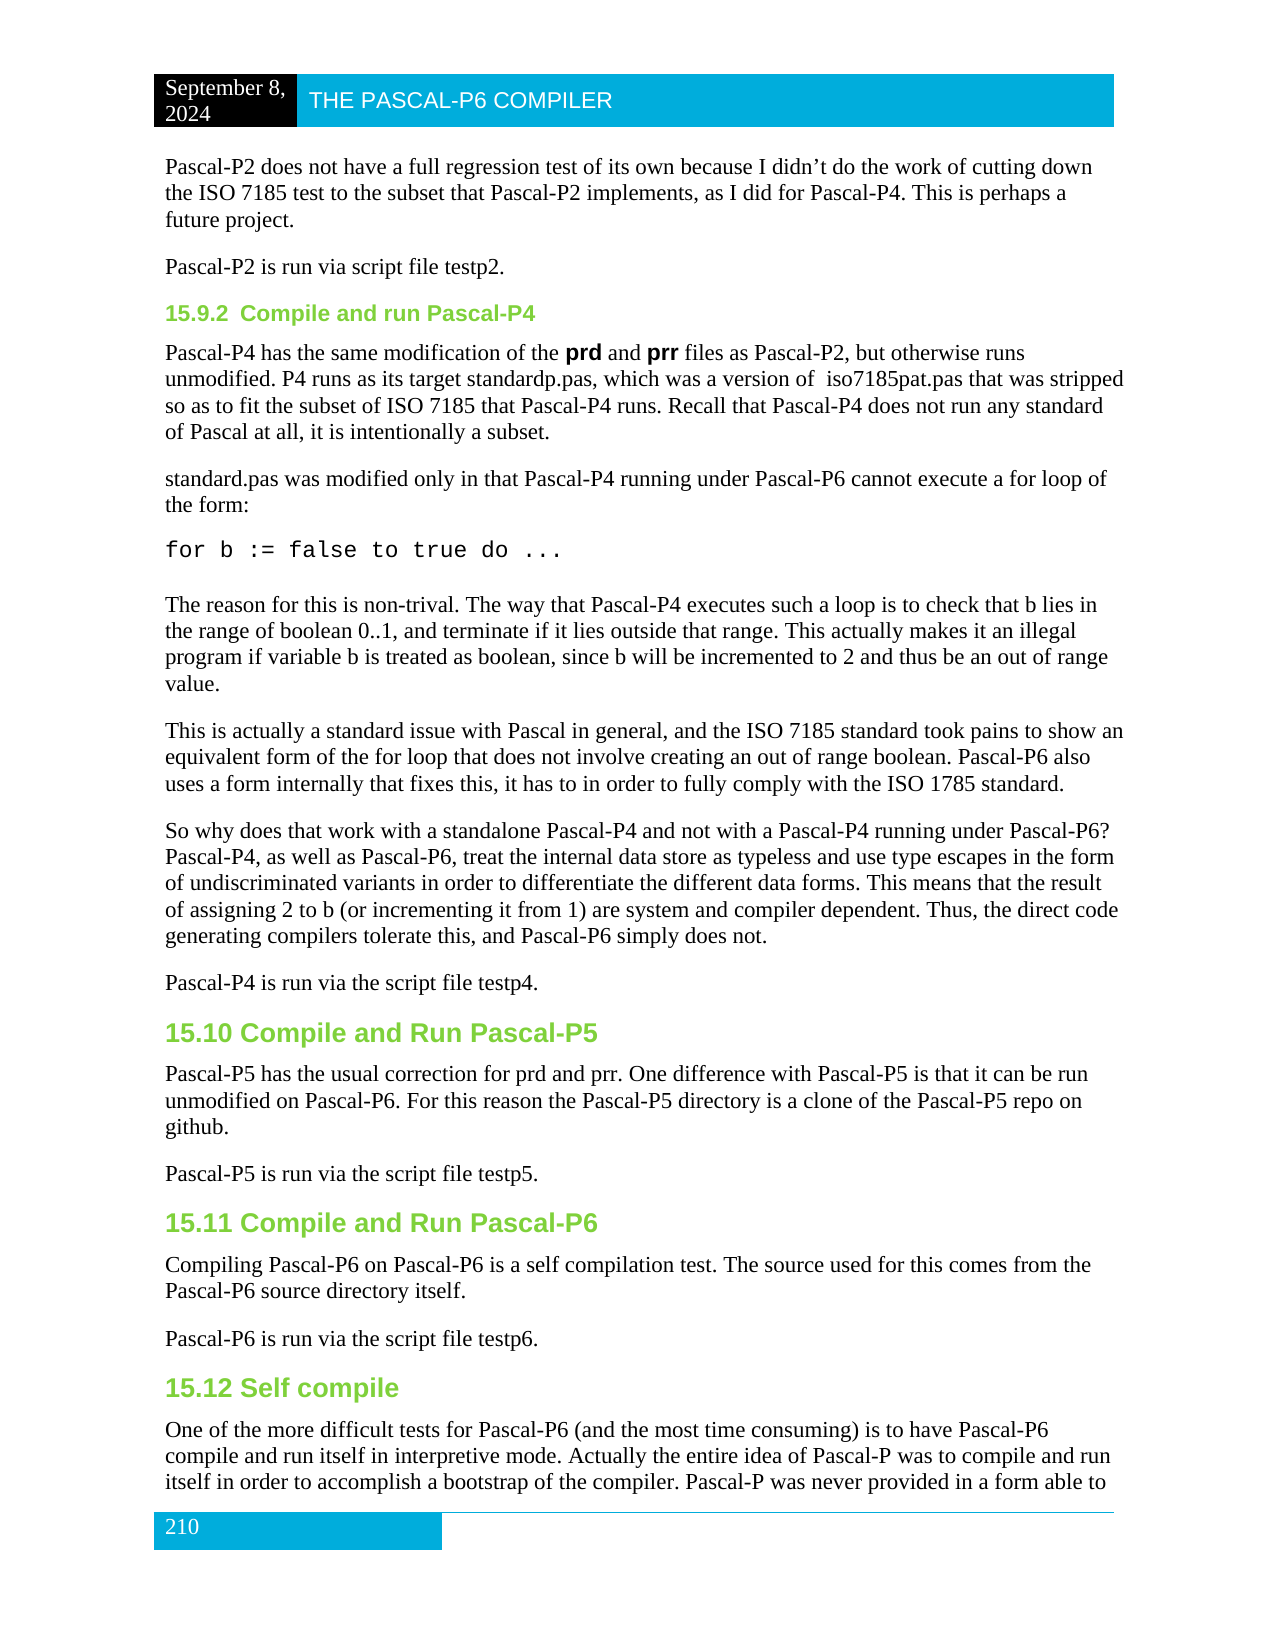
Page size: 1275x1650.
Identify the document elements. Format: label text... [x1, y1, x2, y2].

subtitle Compile and run Pascal-P4 [165, 300, 1125, 326]
subtitle Self compile [165, 1372, 1125, 1403]
text Pascal-P5 is run via the script file testp5. [165, 1160, 1125, 1187]
text Pascal-P5 has the usual correction for prd and prr. One difference with Pascal-P5 is that it can be run unmodified on Pascal-P6. For this reason the Pascal-P5 directory is a clone of the Pascal-P5 repo on github. [165, 1060, 1125, 1139]
text Pascal-P6 is run via the script file testp6. [165, 1325, 1125, 1351]
text Pascal-P4 has the same modification of the prd and prr files as Pascal-P2, but otherwise runs unmodified. P4 runs as its target standardp.pas, which was a version of iso7185pat.pas that was stripped so as to fit the subset of ISO 7185 that Pascal-P4 runs. Recall that Pascal-P4 does not run any standard of Pascal at all, it is intentionally a subset. [165, 339, 1125, 444]
text Pascal-P4 is run via the script file testp4. [165, 969, 1125, 996]
text Pascal-P2 is run via script file testp2. [165, 253, 1125, 279]
text for b := false to true do ... [165, 539, 1125, 565]
text The reason for this is non-trival. The way that Pascal-P4 executes such a loop is to check that b lies in the range of boolean 0..1, and terminate if it lies outside that range. This actually makes it an illegal program if variable b is treated as boolean, since b will be incremented to 2 and thus be an out of range value. [165, 591, 1125, 696]
subtitle Compile and Run Pascal-P6 [165, 1207, 1125, 1239]
text Compiling Pascal-P6 on Pascal-P6 is a self compilation test. The source used for this comes from the Pascal-P6 source directory itself. [165, 1251, 1125, 1304]
text This is actually a standard issue with Pascal in general, and the ISO 7185 standard took pains to show an equivalent form of the for loop that does not involve creating an out of range boolean. Pascal-P6 also uses a form internally that fixes this, it has to in order to fully comply with the ISO 1785 standard. [165, 717, 1125, 796]
text One of the more difficult tests for Pascal-P6 (and the most time consuming) is to have Pascal-P6 compile and run itself in interpretive mode. Actually the entire idea of Pascal-P was to compile and run itself in order to accomplish a bootstrap of the compiler. Pascal-P was never provided in a form able to [165, 1416, 1125, 1495]
text standard.pas was modified only in that Pascal-P4 running under Pascal-P6 cannot execute a for loop of the form: [165, 465, 1125, 518]
text Pascal-P2 does not have a full regression test of its own because I didn’t do the work of cutting down the ISO 7185 test to the subset that Pascal-P2 implements, as I did for Pascal-P4. This is perhaps a future project. [165, 153, 1125, 232]
subtitle Compile and Run Pascal-P5 [165, 1017, 1125, 1048]
text So why does that work with a standalone Pascal-P4 and not with a Pascal-P4 running under Pascal-P6? Pascal-P4, as well as Pascal-P6, treat the internal data store as typeless and use type escapes in the form of undiscriminated variants in order to differentiate the different data forms. This means that the result of assigning 2 to b (or incrementing it from 1) are system and compiler dependent. Thus, the direct code generating compilers tolerate this, and Pascal-P6 simply does not. [165, 817, 1125, 948]
